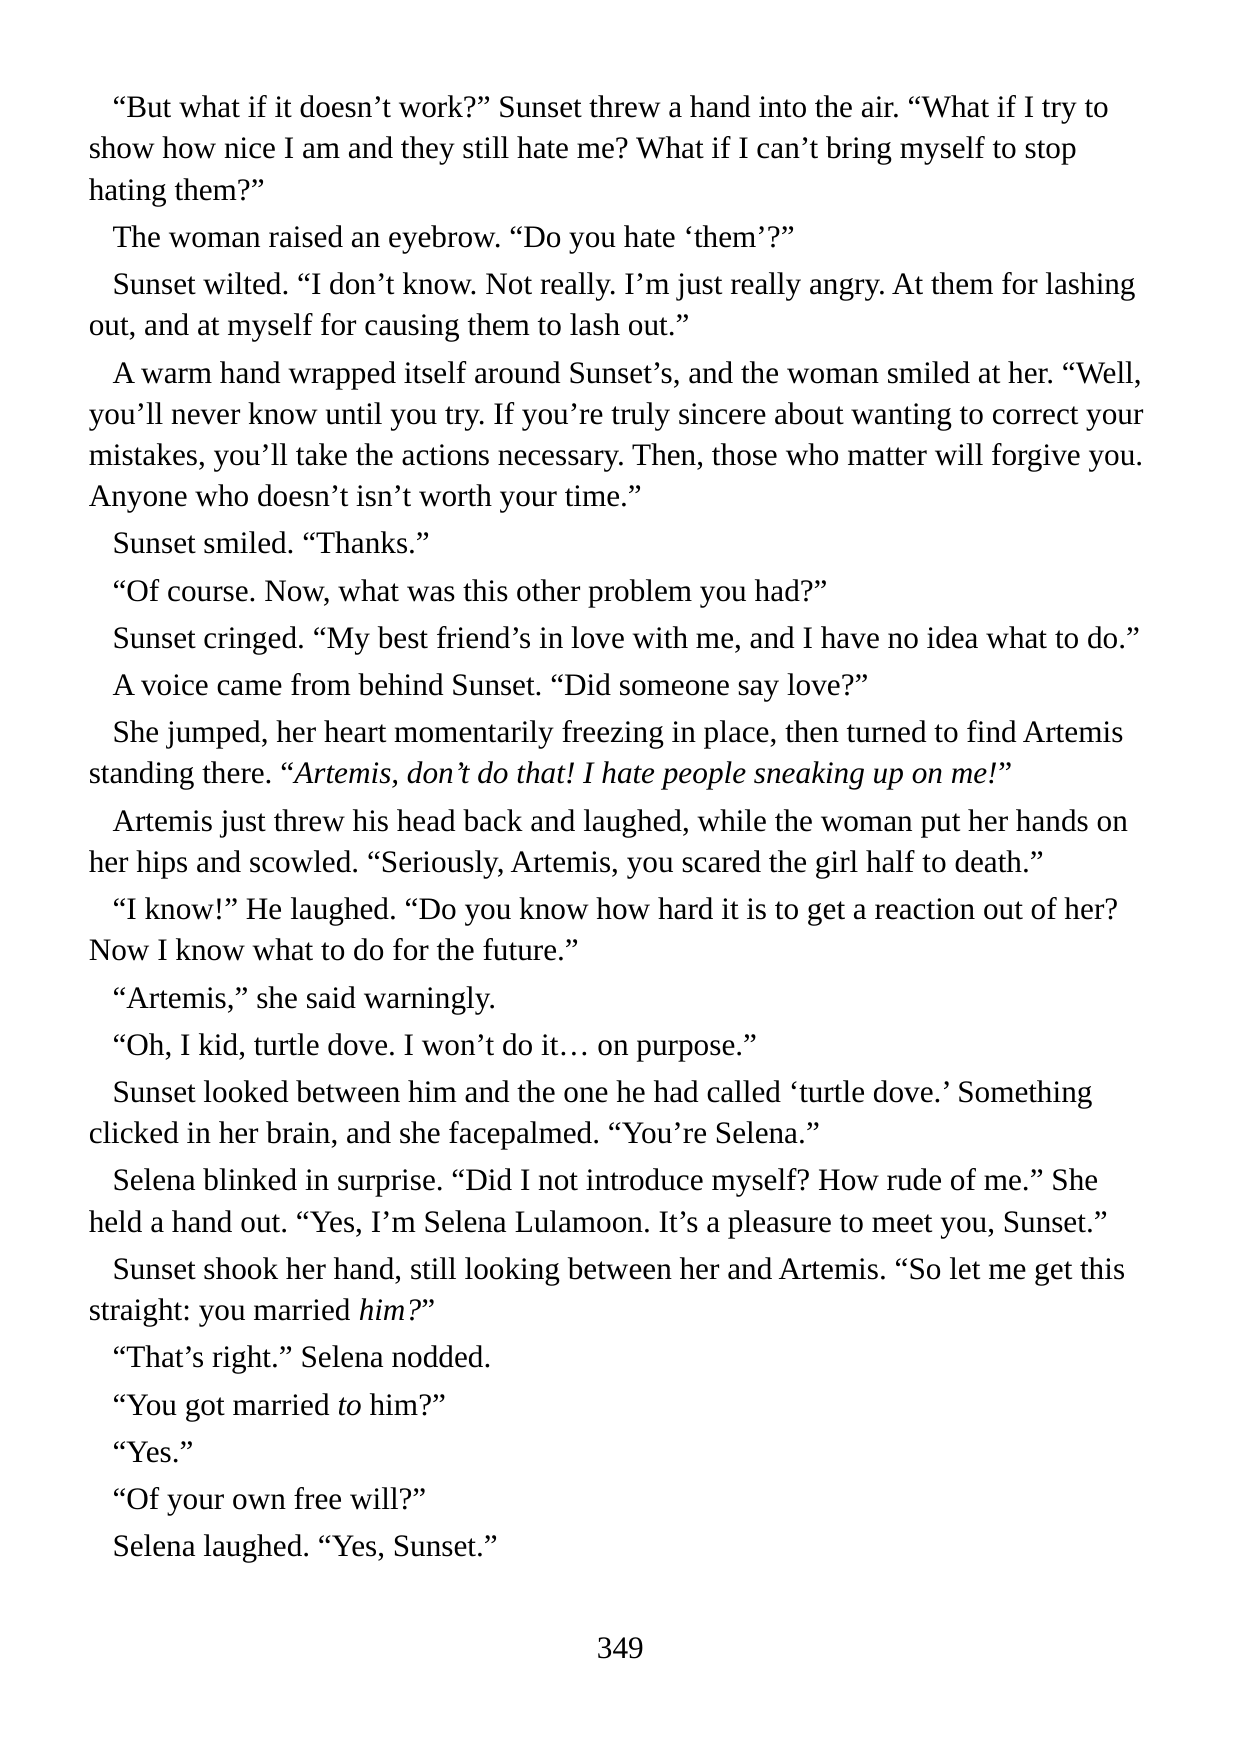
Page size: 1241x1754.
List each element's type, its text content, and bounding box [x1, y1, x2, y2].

text “But what if it doesn’t work?” Sunset threw a hand into the air. “What if I try to show how nice I am and they still hate me? What if I can’t bring myself to stop hating them?” [88, 88, 1152, 207]
text “I know!” He laughed. “Do you know how hard it is to get a reaction out of her? Now I know what to do for the future.” [88, 890, 1152, 968]
text “Of your own free will?” [88, 1480, 1152, 1516]
text Selena blinked in surprise. “Did I not introduce myself? How rude of me.” She held a hand out. “Yes, I’m Selena Lulamoon. It’s a pleasure to meet you, Sunset.” [88, 1162, 1152, 1239]
text Sunset wilted. “I don’t know. Not really. I’m just really angry. At them for lashing out, and at myself for causing them to lash out.” [88, 265, 1152, 343]
text Selena laughed. “Yes, Sunset.” [88, 1527, 1152, 1563]
text Artemis just threw his head back and laughed, while the woman put her hands on her hips and scowled. “Seriously, Artemis, you scared the girl half to death.” [88, 802, 1152, 879]
text Sunset smiled. “Thanks.” [88, 525, 1152, 561]
text “That’s right.” Selena nodded. [88, 1338, 1152, 1374]
text Sunset looked between him and the one he had called ‘turtle dove.’ Something clicked in her brain, and she facepalmed. “You’re Selena.” [88, 1073, 1152, 1150]
text “Artemis,” she said warningly. [88, 979, 1152, 1015]
text Sunset cringed. “My best friend’s in love with me, and I have no idea what to do.” [88, 619, 1152, 655]
text A voice came from behind Sunset. “Did someone say love?” [88, 666, 1152, 702]
text “Yes.” [88, 1433, 1152, 1469]
text “Of course. Now, what was this other problem you had?” [88, 572, 1152, 608]
text “You got married to him?” [88, 1386, 1152, 1422]
text She jumped, her heart momentarily freezing in place, then turned to find Artemis standing there. “Artemis, don’t do that! I hate people sneaking up on me!” [88, 713, 1152, 791]
text The woman raised an eyebrow. “Do you hate ‘them’?” [88, 218, 1152, 254]
text “Oh, I kid, turtle dove. I won’t do it… on purpose.” [88, 1026, 1152, 1062]
text A warm hand wrapped itself around Sunset’s, and the woman smiled at her. “Well, you’ll never know until you try. If you’re truly sincere about wanting to correct your mistakes, you’ll take the actions necessary. Then, those who matter will forgive you. Anyone who doesn’t isn’t worth your time.” [88, 354, 1152, 513]
text Sunset shook her hand, still looking between her and Artemis. “So let me get this straight: you married him?” [88, 1250, 1152, 1327]
